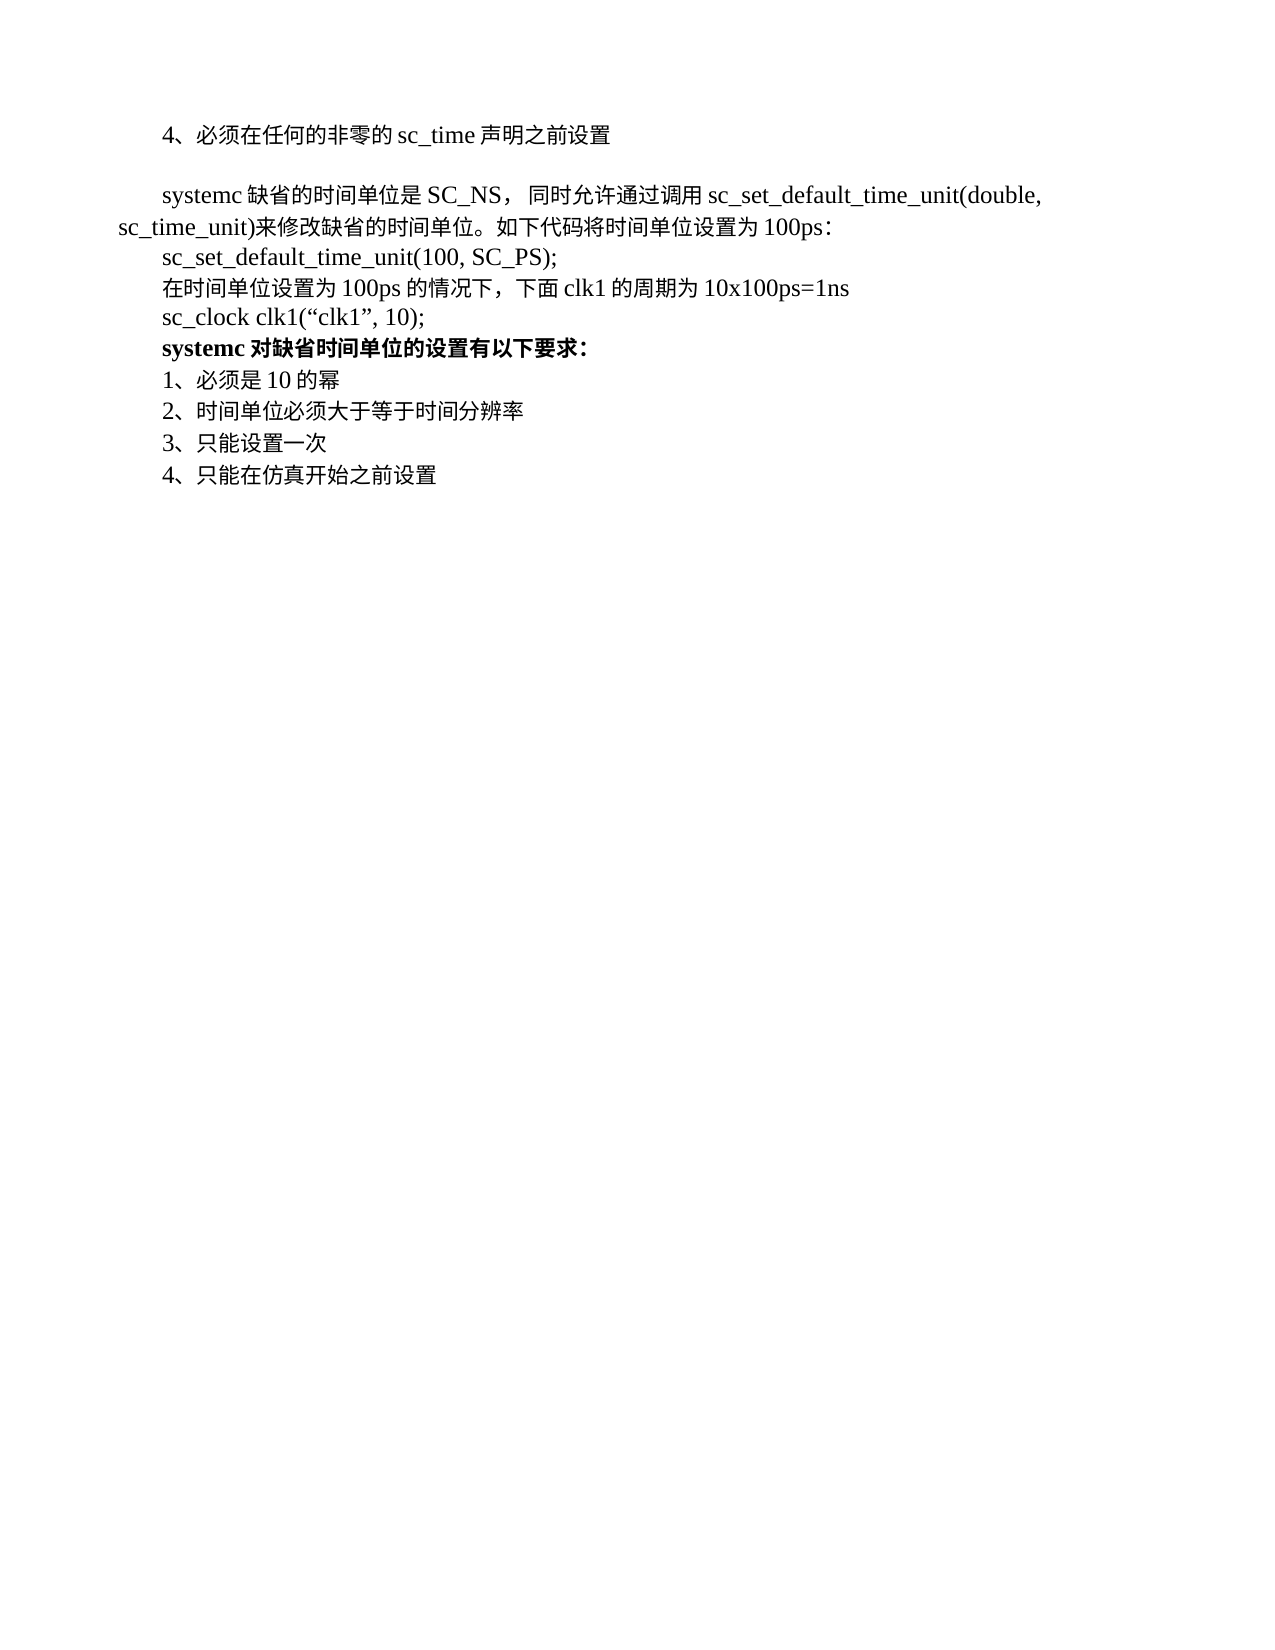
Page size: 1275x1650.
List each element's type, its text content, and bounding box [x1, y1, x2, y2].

text 在时间单位设置为100ps的情况下，下面clk1的周期为10x100ps=1ns [118, 271, 1157, 302]
text sc_set_default_time_unit(100, SC_PS); [118, 242, 1157, 271]
text 3、只能设置一次 [118, 426, 1157, 458]
text systemc对缺省时间单位的设置有以下要求： [118, 331, 1157, 363]
text 2、时间单位必须大于等于时间分辨率 [118, 394, 1157, 426]
text systemc缺省的时间单位是SC_NS， 同时允许通过调用sc_set_default_time_unit(double, sc_time_unit)来修改缺省的时间单位。如下代码将时间单位设置为100ps： [118, 178, 1157, 242]
text 4、必须在任何的非零的sc_time声明之前设置 [118, 118, 1157, 150]
text 1、必须是10的幂 [118, 363, 1157, 394]
text sc_clock clk1(“clk1”, 10); [118, 302, 1157, 331]
text 4、只能在仿真开始之前设置 [118, 458, 1157, 489]
